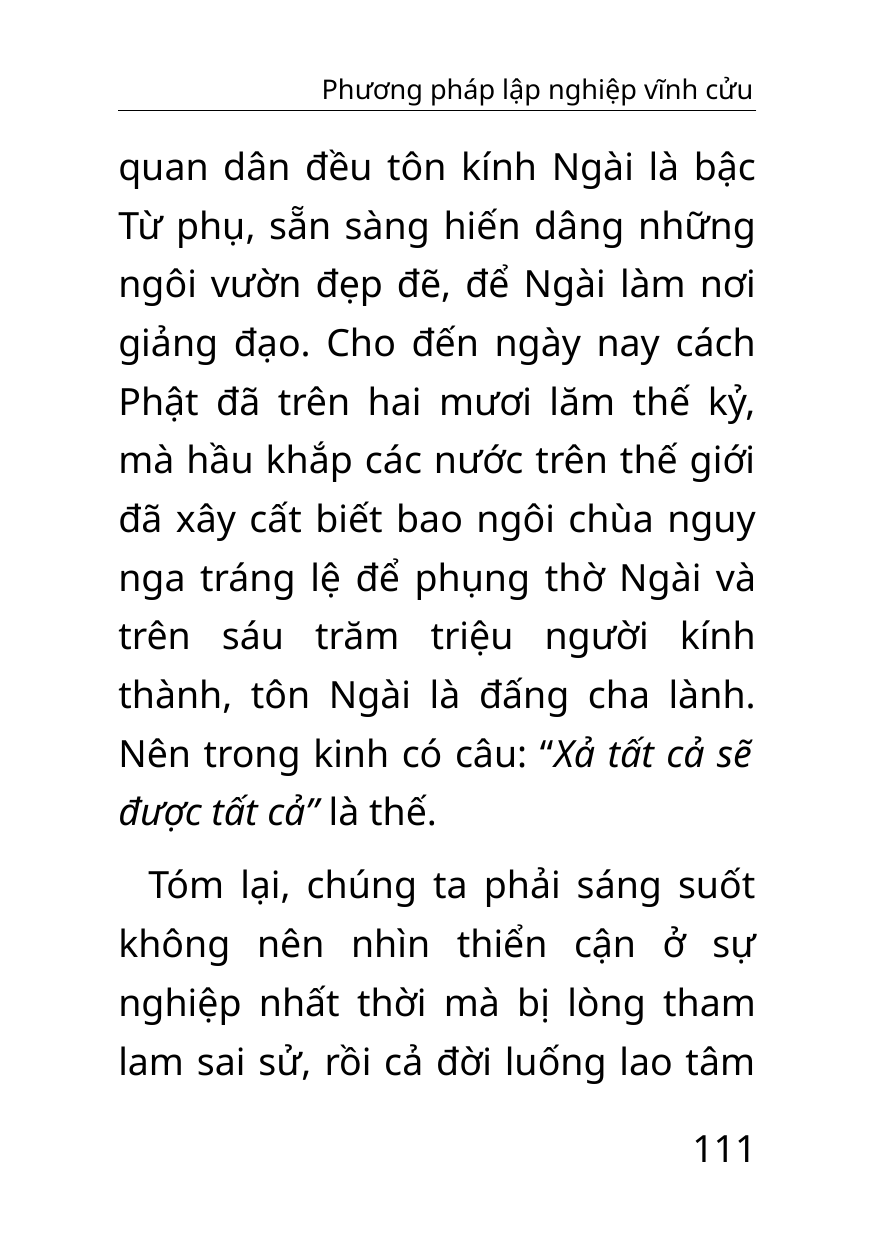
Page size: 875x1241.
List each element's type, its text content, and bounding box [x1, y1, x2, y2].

text quan dân đều tôn kính Ngài là bậc Từ phụ, sẵn sàng hiến dâng những ngôi vườn đẹp đẽ, để Ngài làm nơi giảng đạo. Cho đến ngày nay cách Phật đã trên hai mươi lăm thế kỷ, mà hầu khắp các nước trên thế giới đã xây cất biết bao ngôi chùa nguy nga tráng lệ để phụng thờ Ngài và trên sáu trăm triệu người kính thành, tôn Ngài là đấng cha lành. Nên trong kinh có câu: “Xả tất cả sẽ được tất cả” là thế. [118, 141, 756, 837]
text Tóm lại, chúng ta phải sáng suốt không nên nhìn thiển cận ở sự nghiệp nhất thời mà bị lòng tham lam sai sử, rồi cả đời luống lao tâm [118, 859, 756, 1086]
